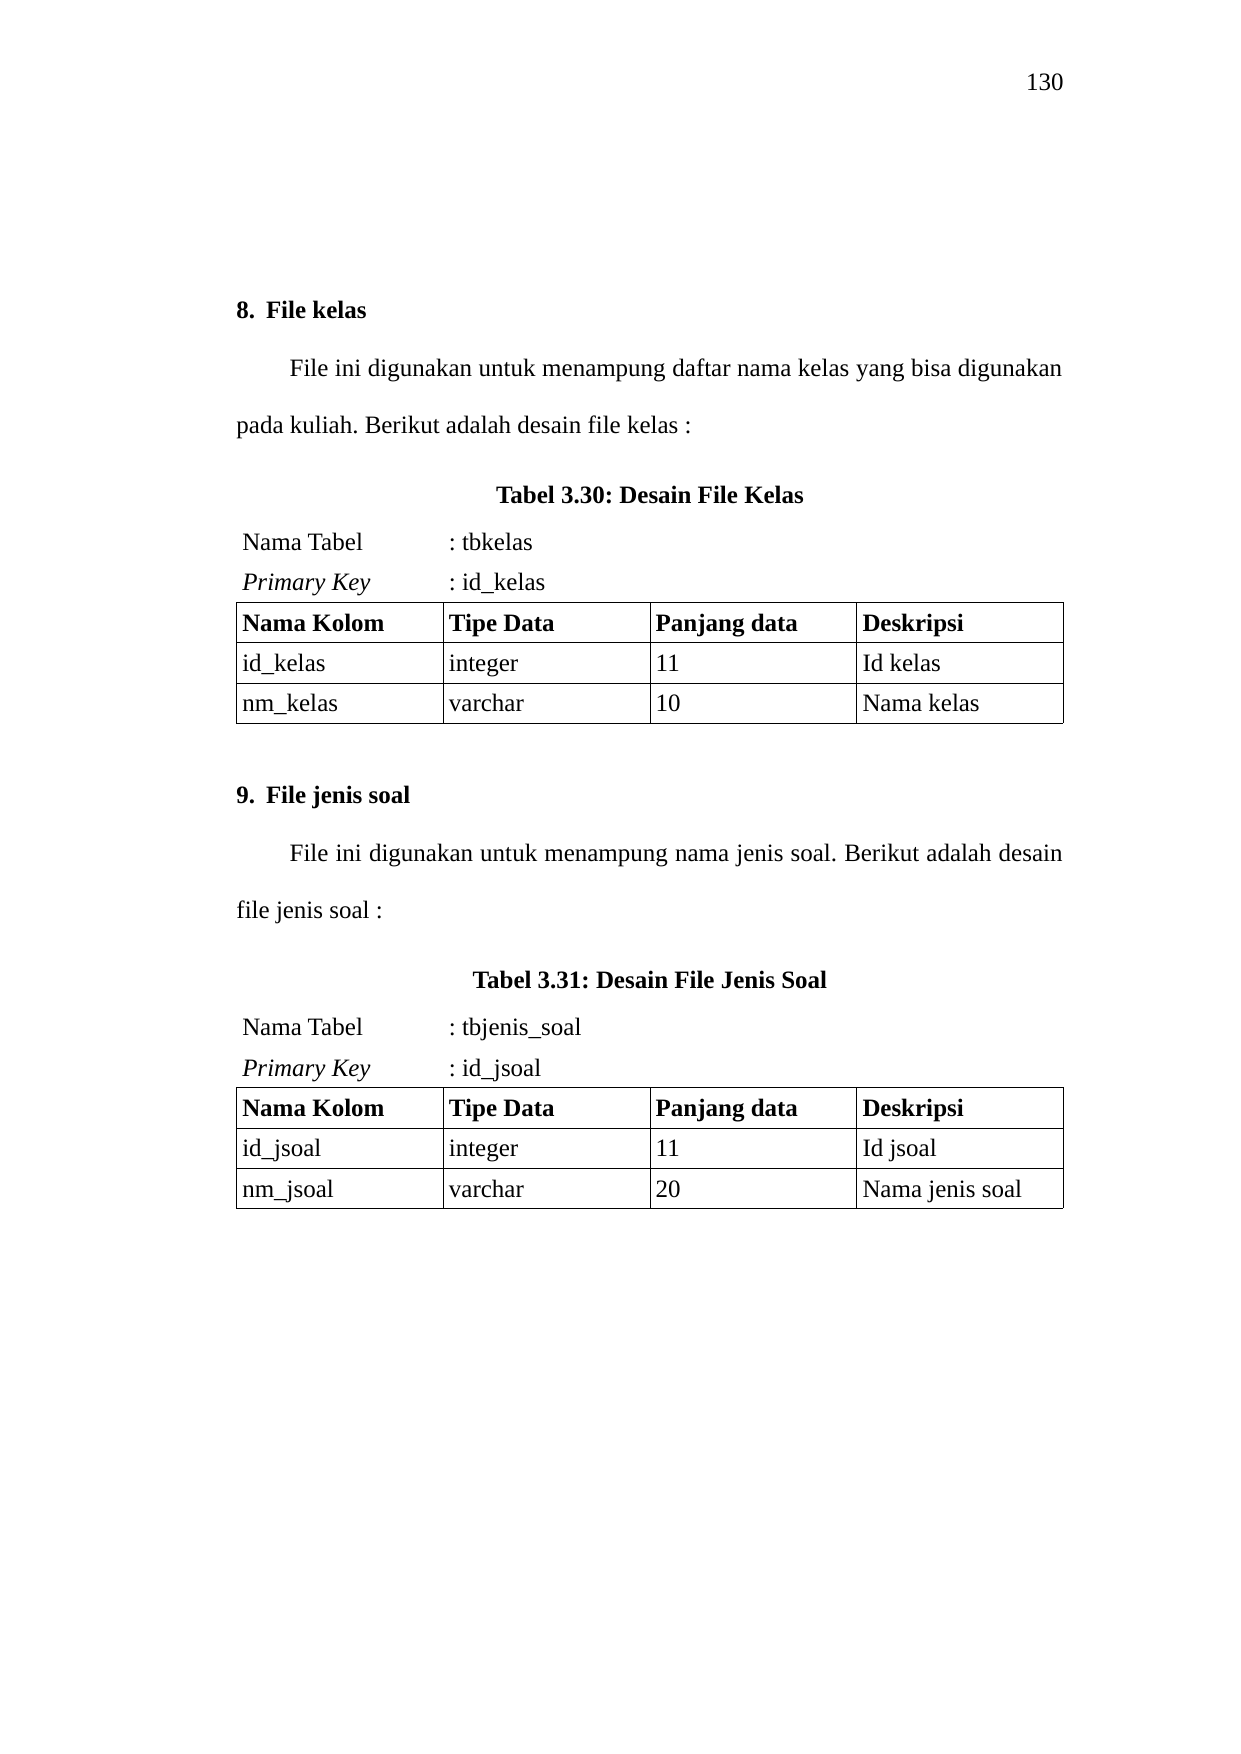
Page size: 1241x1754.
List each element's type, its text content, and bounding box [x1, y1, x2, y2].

table_cell : id_kelas [443, 562, 1063, 602]
table_cell nm_jsoal [237, 1169, 443, 1208]
table_cell Tipe Data [444, 1088, 650, 1127]
table_header Nama Tabel [236, 1007, 443, 1047]
table_cell Id kelas [857, 643, 1063, 683]
table_cell Primary Key [236, 562, 443, 602]
table_cell Primary Key [236, 1047, 443, 1087]
table_cell Panjang data [651, 1088, 856, 1127]
table_header : tbjenis_soal [443, 1007, 1063, 1047]
table_cell Nama jenis soal [857, 1169, 1063, 1208]
table_cell Deskripsi [857, 603, 1063, 642]
table_cell 20 [651, 1169, 856, 1208]
text File ini digunakan untuk menampung daftar nama kelas yang bisa digunakan pada kuliah. Berikut adalah desain file kelas : [236, 353, 1063, 439]
table_cell varchar [444, 684, 650, 723]
list File kelas [236, 295, 1063, 324]
table_cell varchar [444, 1169, 650, 1208]
table_cell Nama Kolom [237, 603, 443, 642]
table_cell 11 [651, 1129, 856, 1168]
table_cell 10 [651, 684, 856, 723]
table_cell Id jsoal [857, 1129, 1063, 1168]
table_cell Tipe Data [444, 603, 650, 642]
table_cell : id_jsoal [443, 1047, 1063, 1087]
table_cell Deskripsi [857, 1088, 1063, 1127]
table_cell integer [444, 643, 650, 683]
table_cell integer [444, 1129, 650, 1168]
table_cell Panjang data [651, 603, 856, 642]
table_cell Nama Kolom [237, 1088, 443, 1127]
table_cell nm_kelas [237, 684, 443, 723]
table_header : tbkelas [443, 522, 1063, 562]
text Tabel 3.31: Desain File Jenis Soal [236, 966, 1063, 994]
text Tabel 3.30: Desain File Kelas [236, 480, 1063, 509]
table_header Nama Tabel [236, 522, 443, 562]
table_cell Nama kelas [857, 684, 1063, 723]
list File jenis soal [236, 781, 1063, 809]
table_cell id_kelas [237, 643, 443, 683]
table_cell id_jsoal [237, 1129, 443, 1168]
text File ini digunakan untuk menampung nama jenis soal. Berikut adalah desain file jenis soal : [236, 838, 1063, 924]
table_cell 11 [651, 643, 856, 683]
